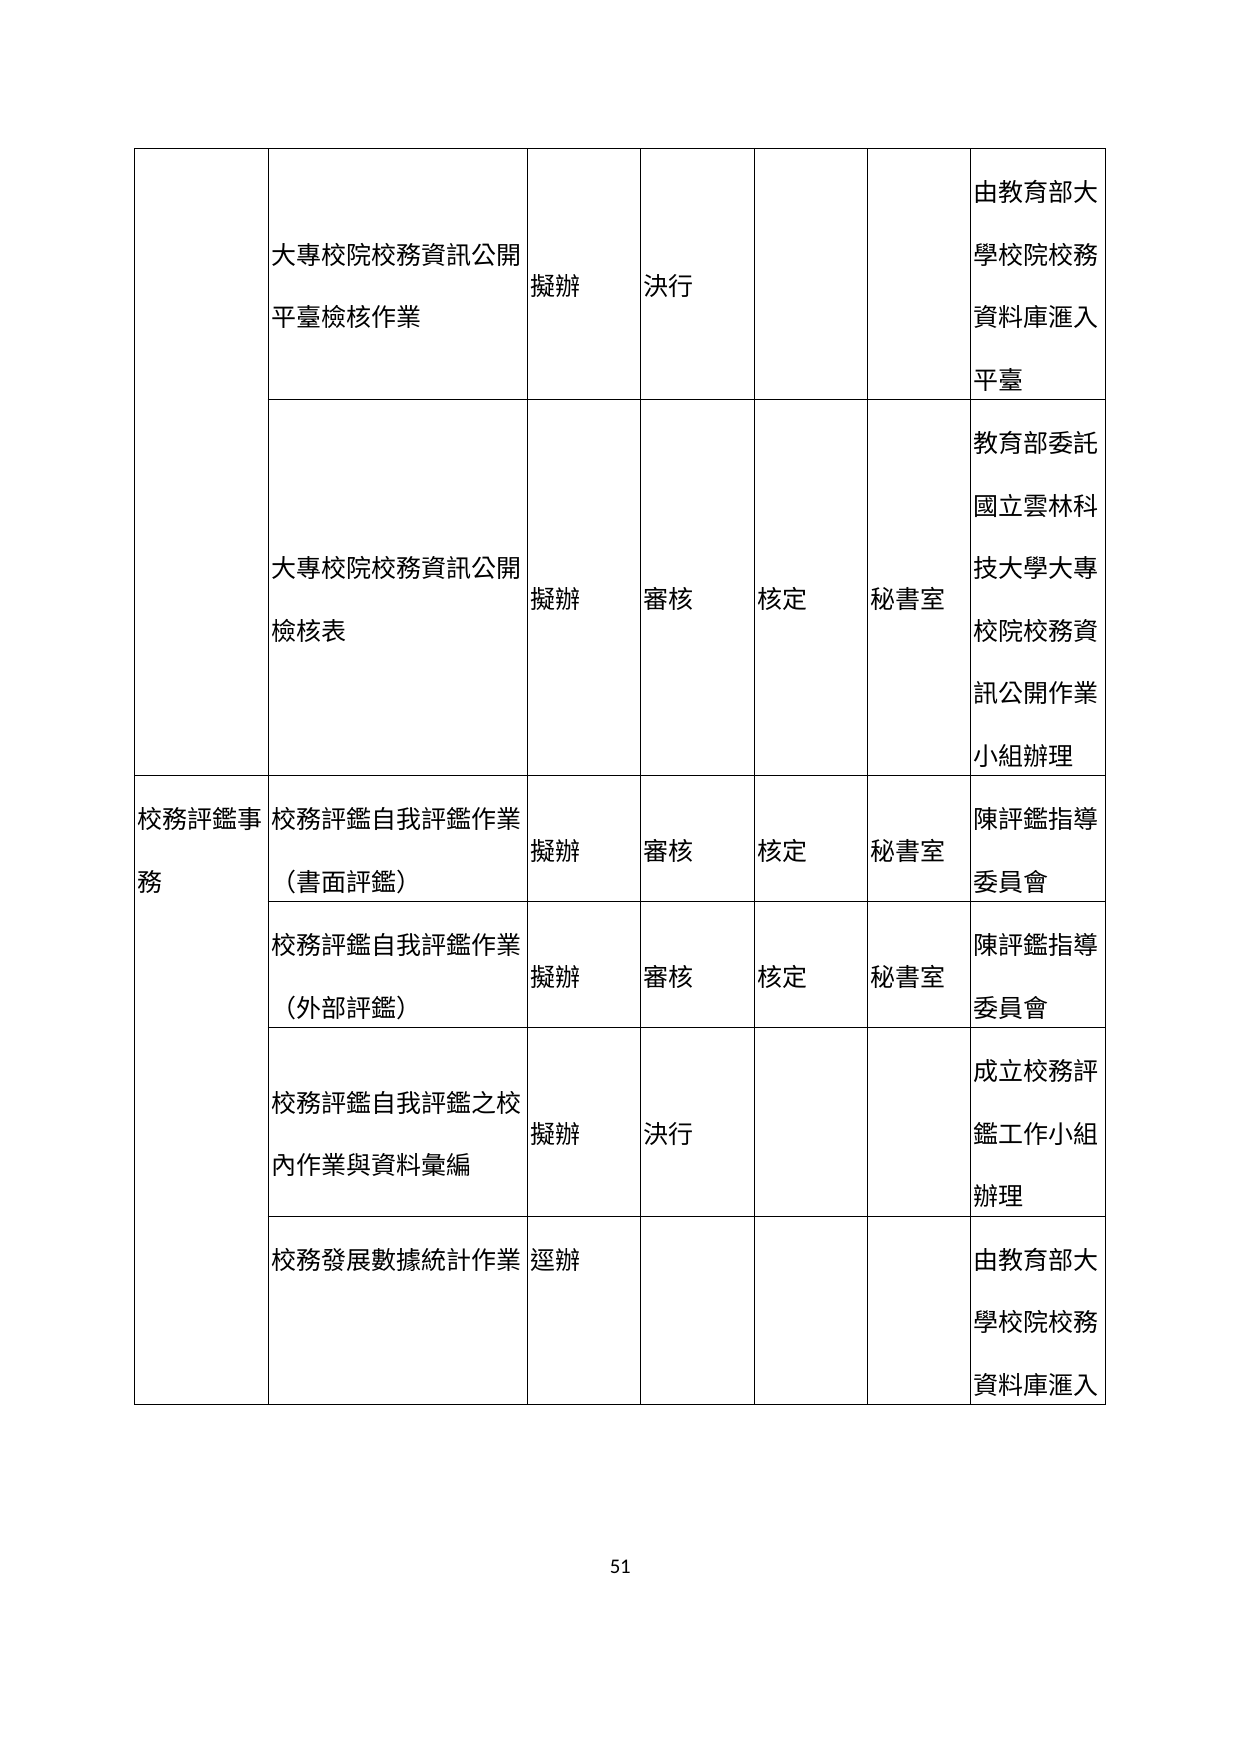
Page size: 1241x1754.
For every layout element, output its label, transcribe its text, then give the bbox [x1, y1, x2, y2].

table_cell 擬辦 [528, 1028, 640, 1216]
table_cell 秘書室 [868, 902, 970, 1027]
table_cell 校務評鑑自我評鑑作業（書面評鑑） [269, 776, 527, 901]
table_cell 校務評鑑自我評鑑之校內作業與資料彙編 [269, 1028, 527, 1216]
table_cell 由教育部大學校院校務資料庫滙入平臺 [971, 149, 1105, 399]
table_cell 擬辦 [528, 902, 640, 1027]
table_cell 決行 [641, 149, 754, 399]
table_cell [755, 1217, 867, 1404]
table_cell 逕辦 [528, 1217, 640, 1404]
table_cell 擬辦 [528, 149, 640, 399]
table_cell 核定 [755, 400, 867, 775]
table_cell 審核 [641, 776, 754, 901]
table_cell [755, 149, 867, 399]
table_cell 秘書室 [868, 776, 970, 901]
table_cell 擬辦 [528, 776, 640, 901]
table_cell 大專校院校務資訊公開檢核表 [269, 400, 527, 775]
table_cell 陳評鑑指導委員會 [971, 776, 1105, 901]
table_cell 由教育部大學校院校務資料庫滙入 [971, 1217, 1105, 1404]
table_cell 決行 [641, 1028, 754, 1216]
table_cell 大專校院校務資訊公開平臺檢核作業 [269, 149, 527, 399]
table_cell 校務發展數據統計作業 [269, 1217, 527, 1404]
table_cell 核定 [755, 902, 867, 1027]
table_cell [135, 149, 268, 775]
table_cell [868, 1217, 970, 1404]
table_cell 擬辦 [528, 400, 640, 775]
table_cell 校務評鑑事務 [135, 776, 268, 1404]
table_cell [868, 149, 970, 399]
table_cell [755, 1028, 867, 1216]
table_cell 陳評鑑指導委員會 [971, 902, 1105, 1027]
table_cell [641, 1217, 754, 1404]
table_cell [868, 1028, 970, 1216]
table_cell 秘書室 [868, 400, 970, 775]
table_cell 教育部委託國立雲林科技大學大專校院校務資訊公開作業小組辦理 [971, 400, 1105, 775]
table_cell 審核 [641, 902, 754, 1027]
table_cell 核定 [755, 776, 867, 901]
table_cell 校務評鑑自我評鑑作業（外部評鑑） [269, 902, 527, 1027]
table_cell 成立校務評鑑工作小組辦理 [971, 1028, 1105, 1216]
table_cell 審核 [641, 400, 754, 775]
